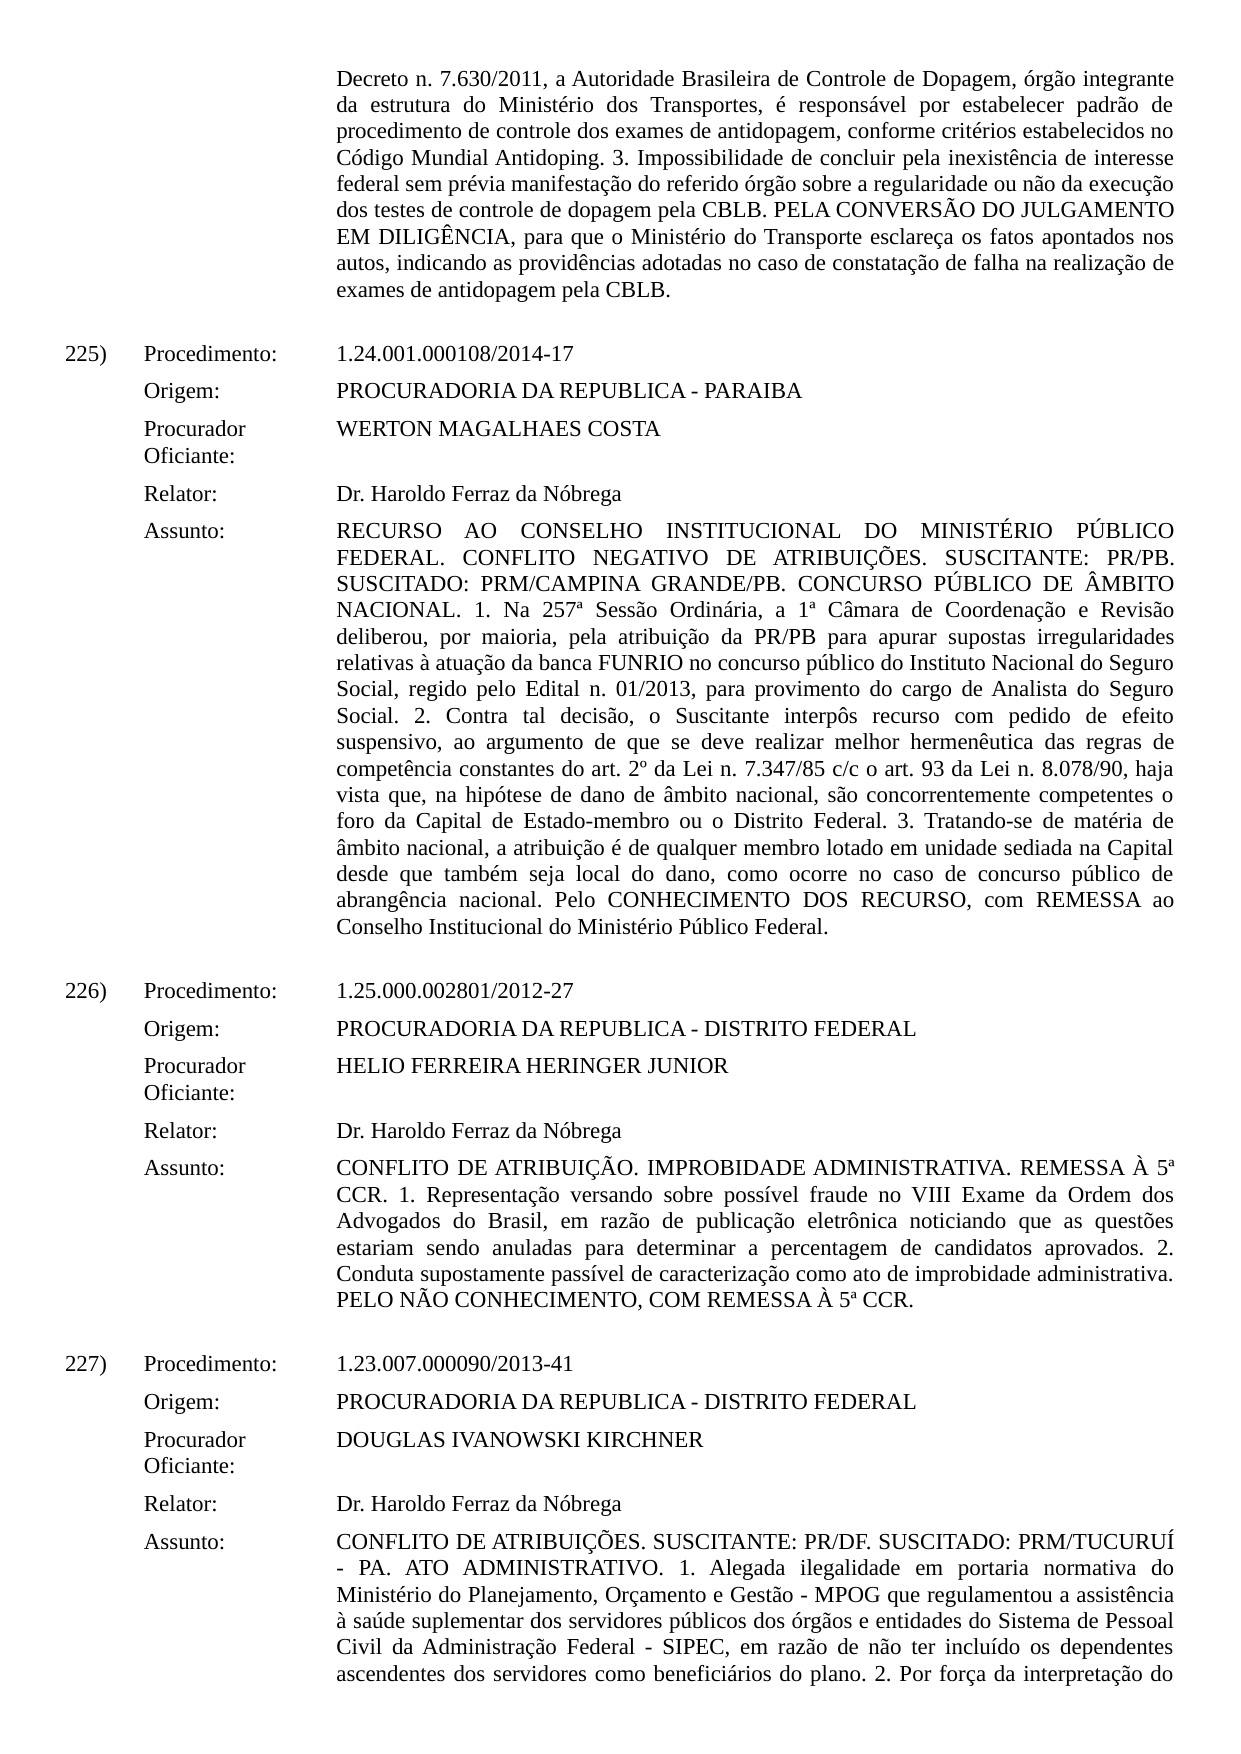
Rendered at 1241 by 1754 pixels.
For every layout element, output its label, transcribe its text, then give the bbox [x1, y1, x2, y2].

table_cell Assunto: [138, 512, 330, 945]
table_cell Origem: [138, 1383, 330, 1420]
table_header Procedimento: [138, 1345, 330, 1382]
table_cell [59, 1522, 138, 1692]
table_cell Relator: [138, 1485, 330, 1522]
table_cell CONFLITO DE ATRIBUIÇÃO. IMPROBIDADE ADMINISTRATIVA. REMESSA À 5ª CCR. 1. Representação versando sobre possível fraude no VIII Exame da Ordem dos Advogados do Brasil, em razão de publicação eletrônica noticiando que as questões estariam sendo anuladas para determinar a percentagem de candidatos aprovados. 2. Conduta supostamente passível de caracterização como ato de improbidade administrativa. PELO NÃO CONHECIMENTO, COM REMESSA À 5ª CCR. [330, 1149, 1181, 1318]
table_cell PROCURADORIA DA REPUBLICA - DISTRITO FEDERAL [330, 1383, 1181, 1420]
table_cell WERTON MAGALHAES COSTA [330, 410, 1181, 474]
table_cell [59, 1009, 138, 1047]
table_cell Dr. Haroldo Ferraz da Nóbrega [330, 474, 1181, 512]
table_header 1.23.007.000090/2013-41 [330, 1345, 1181, 1382]
table_cell Procurador Oficiante: [138, 1047, 330, 1111]
table_cell [59, 512, 138, 945]
table_header Procedimento: [138, 971, 330, 1009]
table_cell [59, 1485, 138, 1522]
table_cell [59, 1420, 138, 1484]
table_cell Relator: [138, 1111, 330, 1149]
table_cell DOUGLAS IVANOWSKI KIRCHNER [330, 1420, 1181, 1484]
table_cell Relator: [138, 474, 330, 512]
table_cell CONFLITO DE ATRIBUIÇÕES. SUSCITANTE: PR/DF. SUSCITADO: PRM/TUCURUÍ - PA. ATO ADMINISTRATIVO. 1. Alegada ilegalidade em portaria normativa do Ministério do Planejamento, Orçamento e Gestão - MPOG que regulamentou a assistência à saúde suplementar dos servidores públicos dos órgãos e entidades do Sistema de Pessoal Civil da Administração Federal - SIPEC, em razão de não ter incluído os dependentes ascendentes dos servidores como beneficiários do plano. 2. Por força da interpretação do [330, 1522, 1181, 1692]
table_cell [59, 372, 138, 410]
table_cell [59, 59, 138, 308]
table_cell Assunto: [138, 1522, 330, 1692]
table_header [59, 334, 138, 372]
table_cell PROCURADORIA DA REPUBLICA - DISTRITO FEDERAL [330, 1009, 1181, 1047]
table_header [59, 971, 138, 1009]
table_cell Decreto n. 7.630/2011, a Autoridade Brasileira de Controle de Dopagem, órgão integrante da estrutura do Ministério dos Transportes, é responsável por estabelecer padrão de procedimento de controle dos exames de antidopagem, conforme critérios estabelecidos no Código Mundial Antidoping. 3. Impossibilidade de concluir pela inexistência de interesse federal sem prévia manifestação do referido órgão sobre a regularidade ou não da execução dos testes de controle de dopagem pela CBLB. PELA CONVERSÃO DO JULGAMENTO EM DILIGÊNCIA, para que o Ministério do Transporte esclareça os fatos apontados nos autos, indicando as providências adotadas no caso de constatação de falha na realização de exames de antidopagem pela CBLB. [330, 59, 1181, 308]
table_cell Procurador Oficiante: [138, 410, 330, 474]
table_cell [59, 1111, 138, 1149]
table_cell [59, 1149, 138, 1318]
table_cell PROCURADORIA DA REPUBLICA - PARAIBA [330, 372, 1181, 410]
table_cell Dr. Haroldo Ferraz da Nóbrega [330, 1485, 1181, 1522]
table_cell [59, 474, 138, 512]
table_cell [59, 1383, 138, 1420]
table_cell RECURSO AO CONSELHO INSTITUCIONAL DO MINISTÉRIO PÚBLICO FEDERAL. CONFLITO NEGATIVO DE ATRIBUIÇÕES. SUSCITANTE: PR/PB. SUSCITADO: PRM/CAMPINA GRANDE/PB. CONCURSO PÚBLICO DE ÂMBITO NACIONAL. 1. Na 257ª Sessão Ordinária, a 1ª Câmara de Coordenação e Revisão deliberou, por maioria, pela atribuição da PR/PB para apurar supostas irregularidades relativas à atuação da banca FUNRIO no concurso público do Instituto Nacional do Seguro Social, regido pelo Edital n. 01/2013, para provimento do cargo de Analista do Seguro Social. 2. Contra tal decisão, o Suscitante interpôs recurso com pedido de efeito suspensivo, ao argumento de que se deve realizar melhor hermenêutica das regras de competência constantes do art. 2º da Lei n. 7.347/85 c/c o art. 93 da Lei n. 8.078/90, haja vista que, na hipótese de dano de âmbito nacional, são concorrentemente competentes o foro da Capital de Estado-membro ou o Distrito Federal. 3. Tratando-se de matéria de âmbito nacional, a atribuição é de qualquer membro lotado em unidade sediada na Capital desde que também seja local do dano, como ocorre no caso de concurso público de abrangência nacional. Pelo CONHECIMENTO DOS RECURSO, com REMESSA ao Conselho Institucional do Ministério Público Federal. [330, 512, 1181, 945]
table_cell [59, 1047, 138, 1111]
table_cell Origem: [138, 1009, 330, 1047]
table_header 1.24.001.000108/2014-17 [330, 334, 1181, 372]
table_cell HELIO FERREIRA HERINGER JUNIOR [330, 1047, 1181, 1111]
table_header [59, 1345, 138, 1382]
table_cell Dr. Haroldo Ferraz da Nóbrega [330, 1111, 1181, 1149]
table_cell Origem: [138, 372, 330, 410]
table_header 1.25.000.002801/2012-27 [330, 971, 1181, 1009]
table_cell Procurador Oficiante: [138, 1420, 330, 1484]
table_cell Assunto: [138, 1149, 330, 1318]
table_cell [138, 59, 330, 308]
table_cell [59, 410, 138, 474]
table_header Procedimento: [138, 334, 330, 372]
